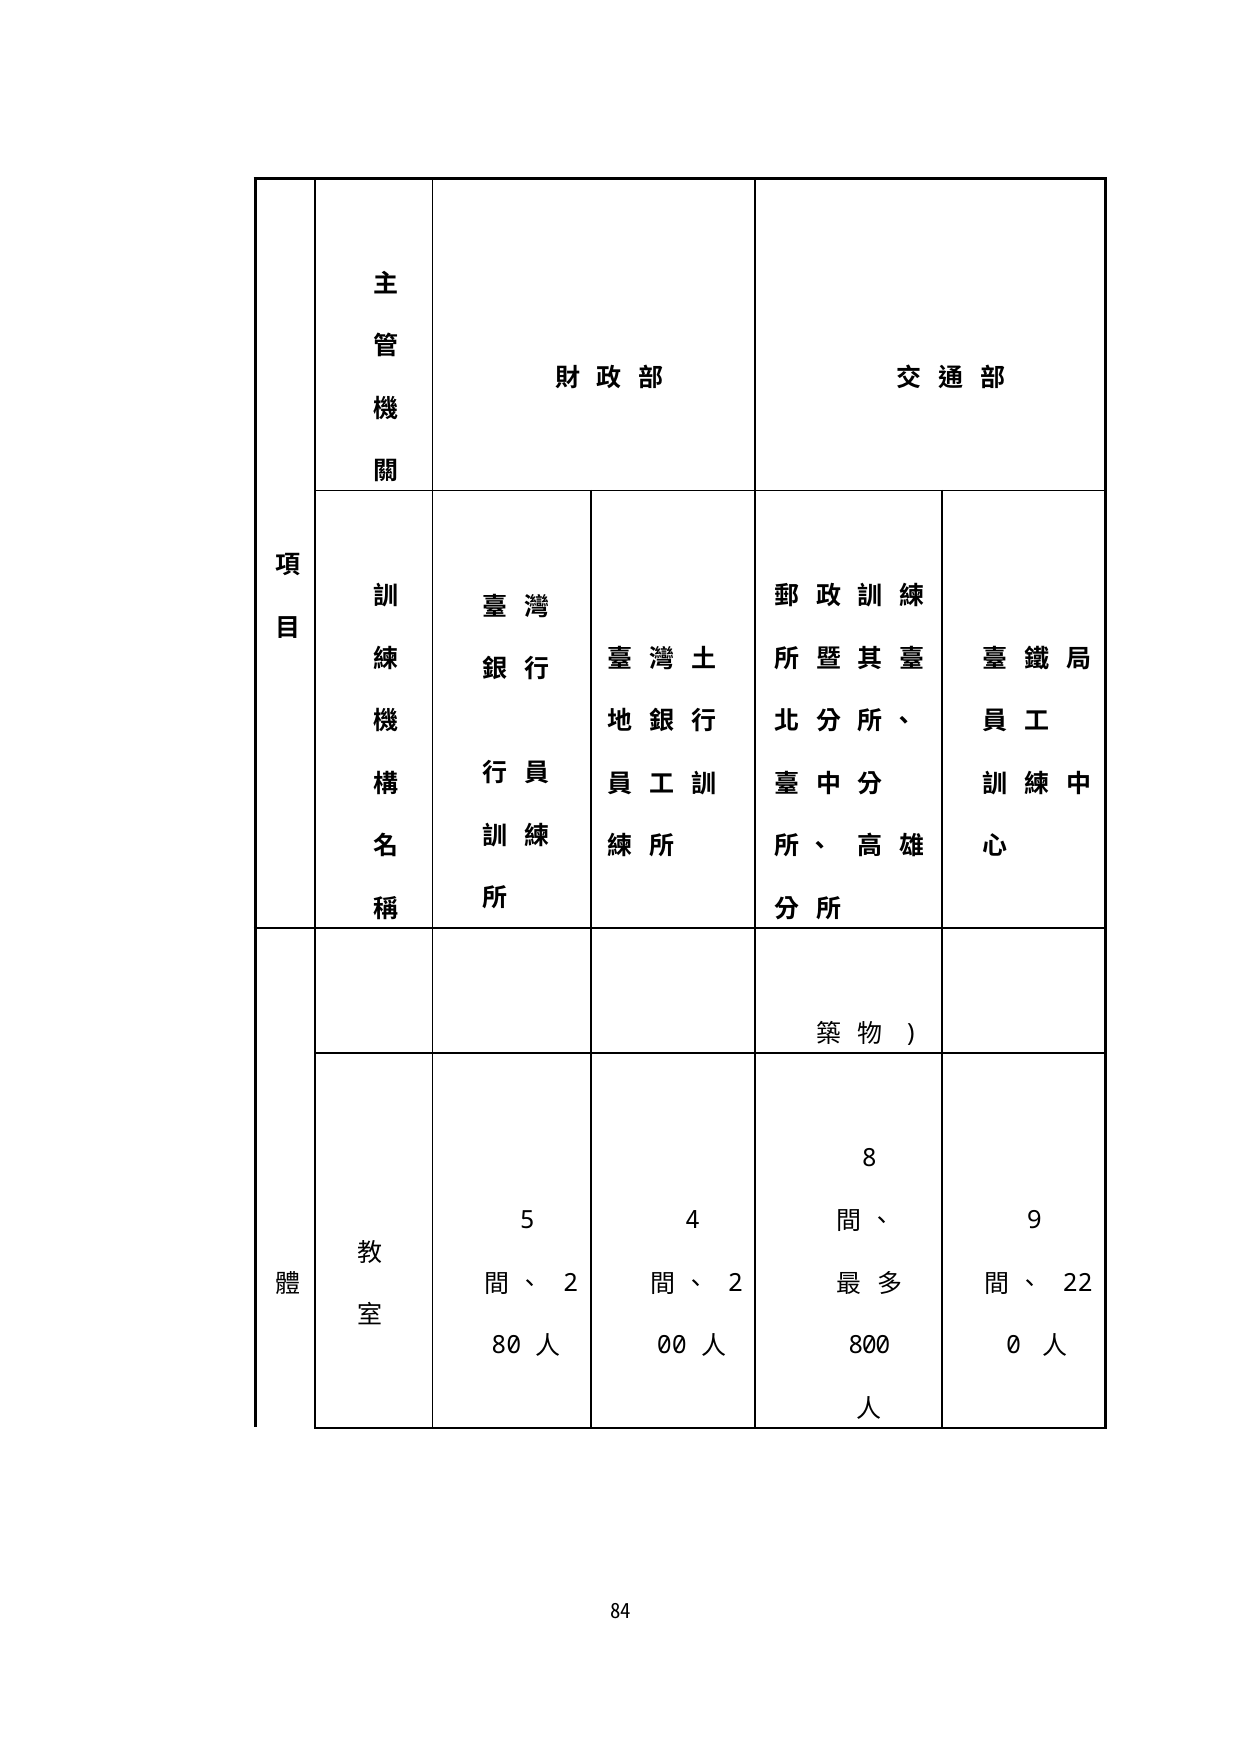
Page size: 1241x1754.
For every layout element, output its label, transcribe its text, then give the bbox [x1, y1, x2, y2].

table_cell 郵政訓練所暨其臺北分所、臺中分所、高雄分所 [756, 491, 941, 927]
table_cell 體 [257, 1052, 314, 1427]
table_header 主管 機關 [316, 180, 432, 490]
table_cell 5間、280人 [433, 1054, 590, 1427]
table_cell 臺灣銀行 行員訓練所 [433, 491, 590, 927]
table_cell 8間、最多800人 [756, 1054, 941, 1427]
table_cell [316, 929, 432, 1052]
table_cell 臺灣土地銀行員工訓練所 [592, 491, 754, 927]
table_cell [943, 929, 1104, 1052]
table_cell [433, 929, 590, 1052]
table_cell 9間、220人 [943, 1054, 1104, 1427]
table_cell [592, 929, 754, 1052]
table_header 財政部 [433, 180, 754, 490]
table_cell 築物) [756, 929, 941, 1052]
table_cell 訓練機構名稱 [316, 491, 432, 927]
table_cell 教室 [316, 1054, 432, 1427]
table_header 交通部 [756, 180, 1104, 490]
table_cell [257, 929, 314, 1052]
table_cell 4間、200人 [592, 1054, 754, 1427]
table_cell 臺鐵局員工 訓練中心 [943, 491, 1104, 927]
table_header 項目 [257, 180, 314, 927]
